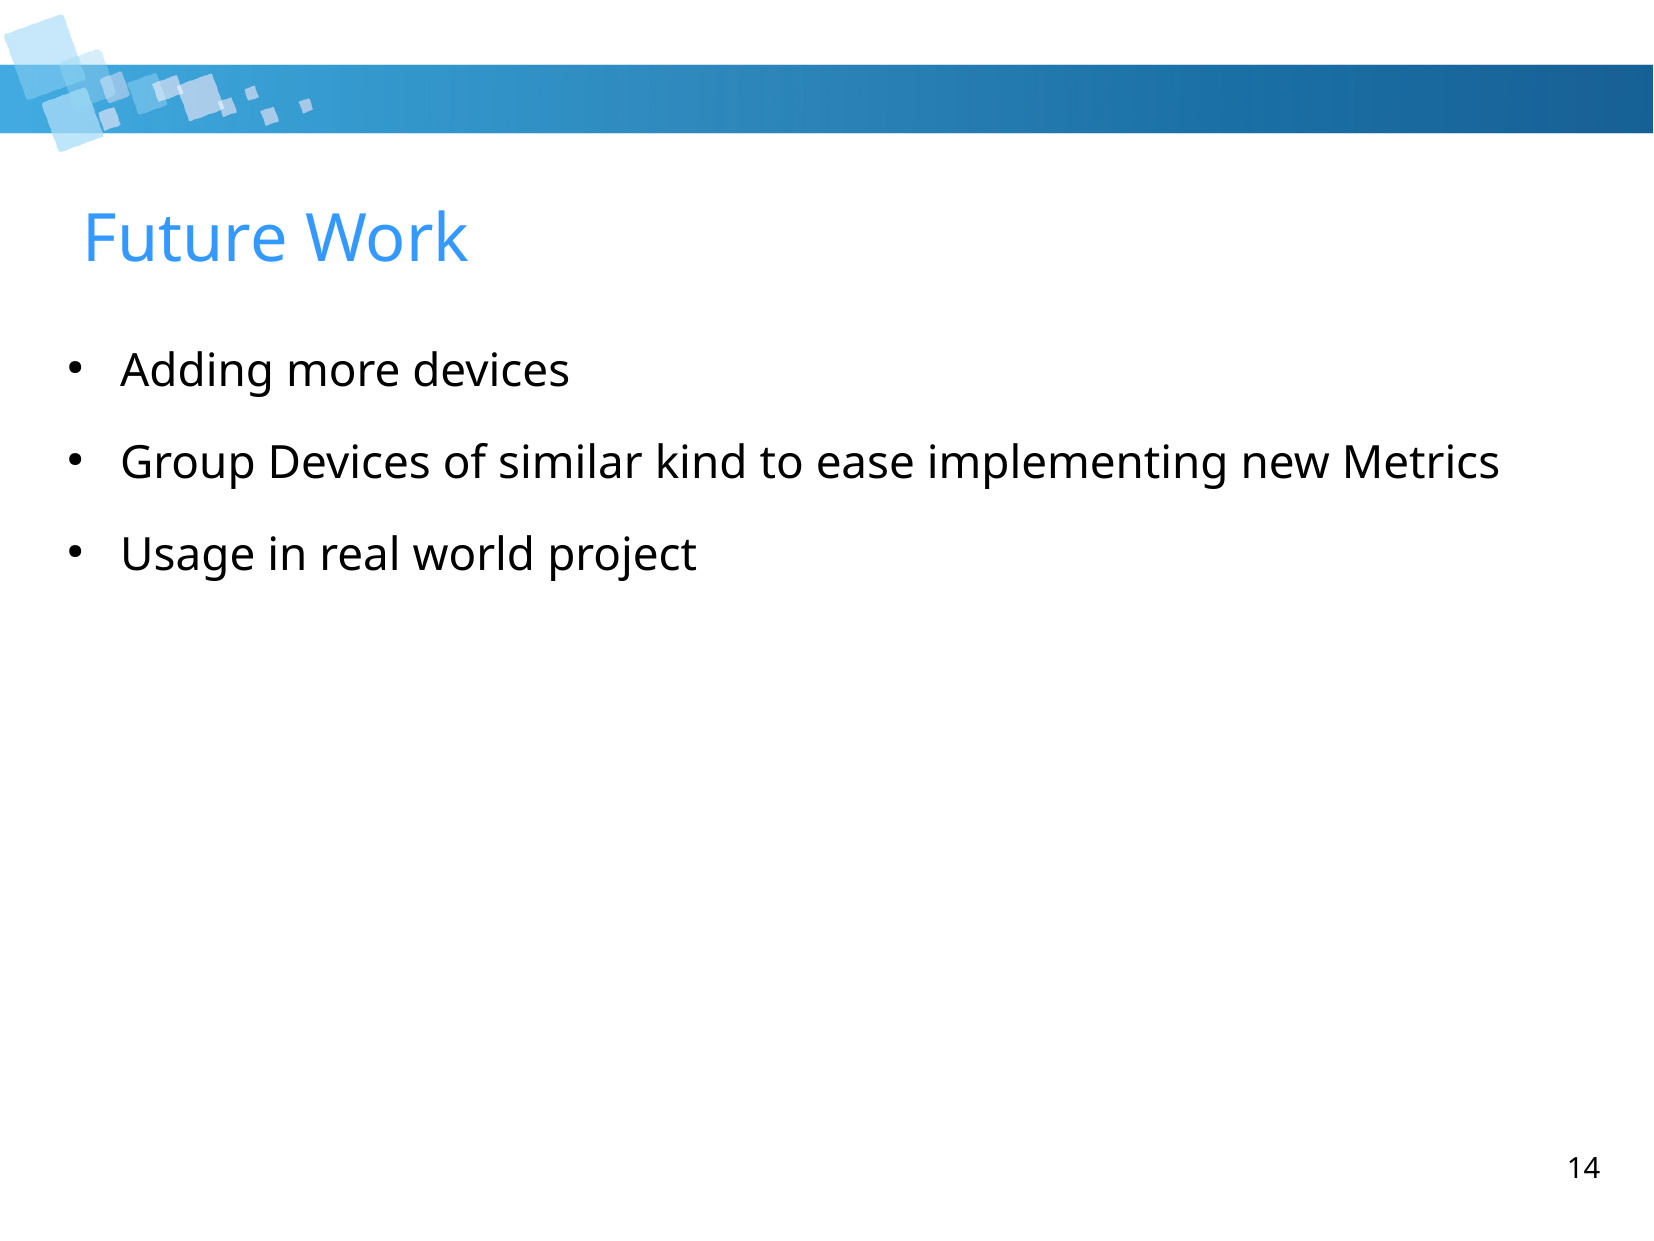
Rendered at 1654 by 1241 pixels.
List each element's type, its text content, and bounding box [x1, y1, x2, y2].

title Future Work [82, 132, 1571, 340]
list Adding more devices Group Devices of similar kind to ease implementing new Metrics Usage in real world project [49, 337, 1538, 1057]
picture [0, 0, 1653, 1238]
